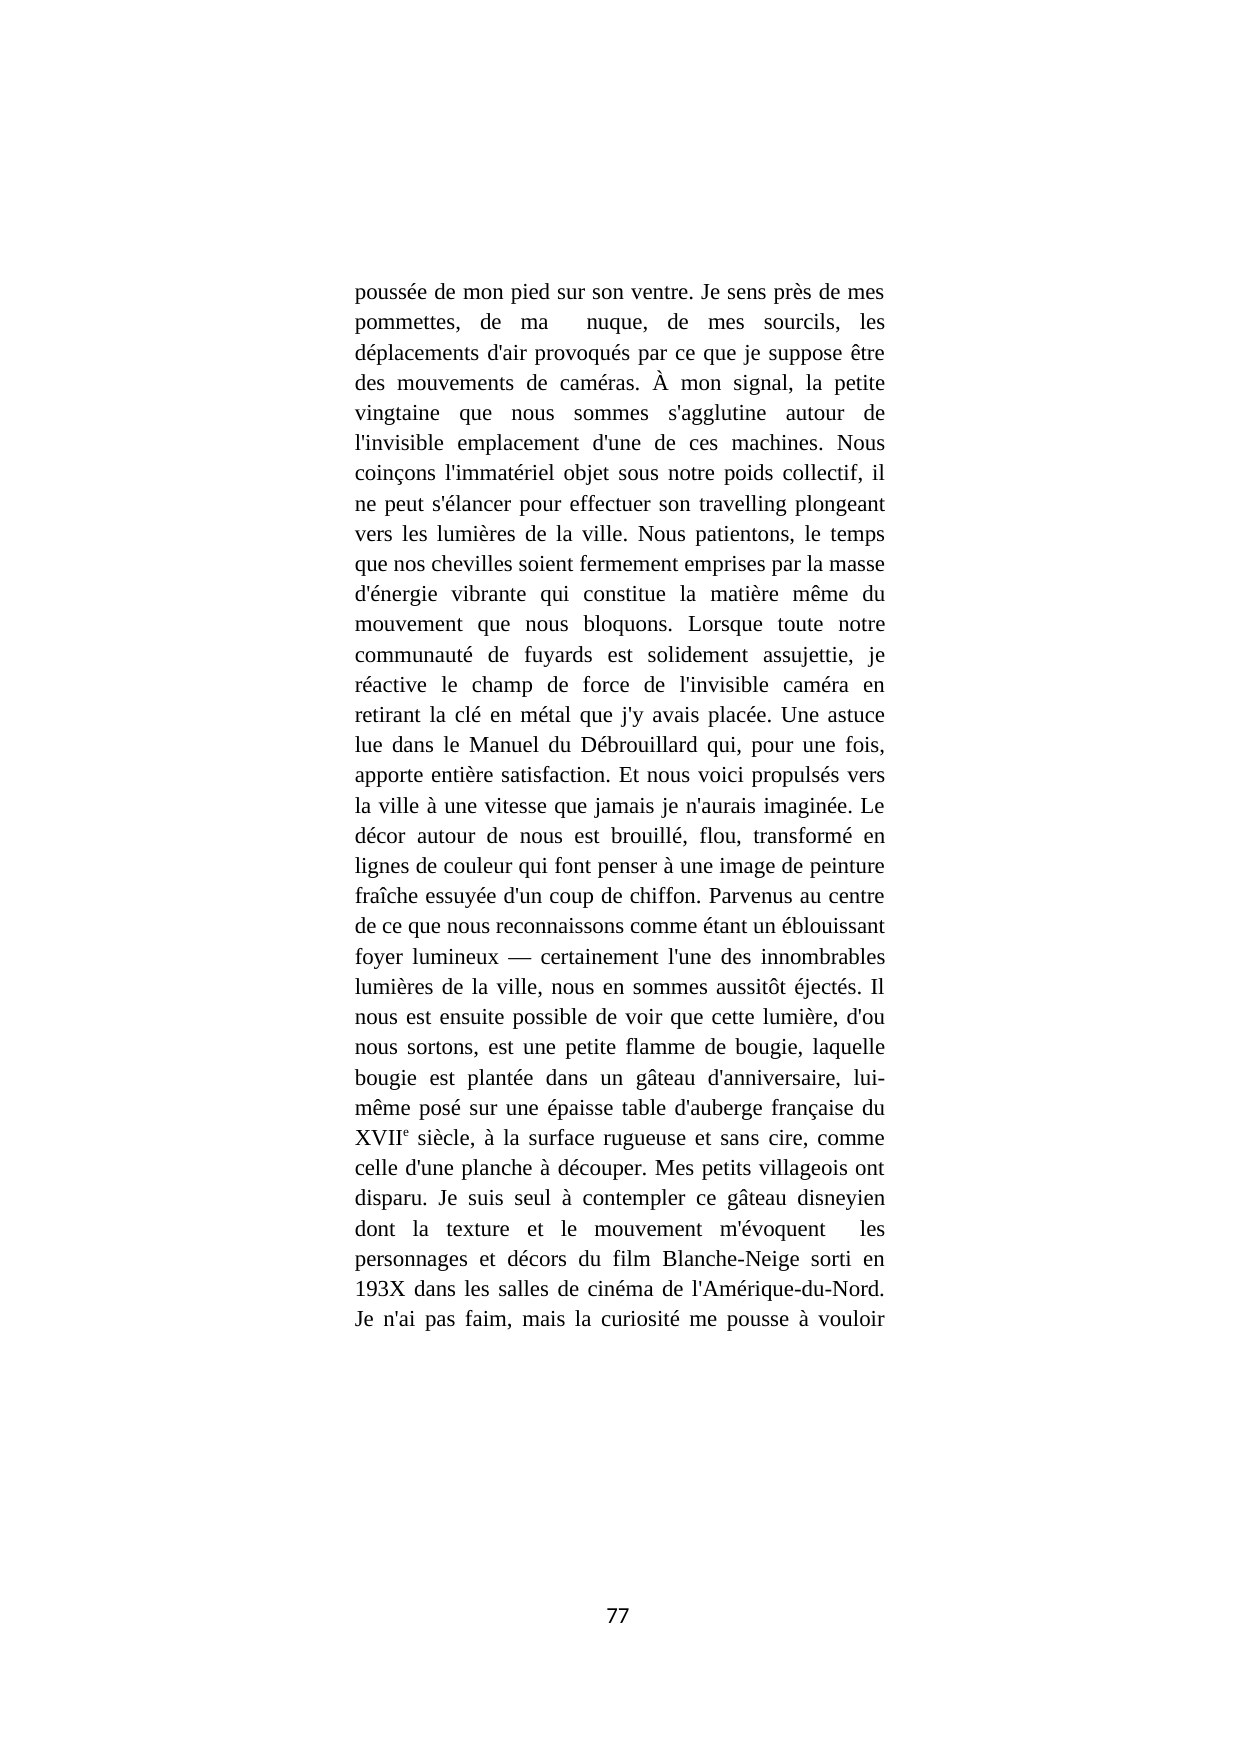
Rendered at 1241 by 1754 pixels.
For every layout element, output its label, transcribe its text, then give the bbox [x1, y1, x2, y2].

text poussée de mon pied sur son ventre. Je sens près de mes pommettes, de ma nuque, de mes sourcils, les déplacements d'air provoqués par ce que je suppose être des mouvements de caméras. À mon signal, la petite vingtaine que nous sommes s'agglutine autour de l'invisible emplacement d'une de ces machines. Nous coinçons l'immatériel objet sous notre poids collectif, il ne peut s'élancer pour effectuer son travelling plongeant vers les lumières de la ville. Nous patientons, le temps que nos chevilles soient fermement emprises par la masse d'énergie vibrante qui constitue la matière même du mouvement que nous bloquons. Lorsque toute notre communauté de fuyards est solidement assujettie, je réactive le champ de force de l'invisible caméra en retirant la clé en métal que j'y avais placée. Une astuce lue dans le Manuel du Débrouillard qui, pour une fois, apporte entière satisfaction. Et nous voici propulsés vers la ville à une vitesse que jamais je n'aurais imaginée. Le décor autour de nous est brouillé, flou, transformé en lignes de couleur qui font penser à une image de peinture fraîche essuyée d'un coup de chiffon. Parvenus au centre de ce que nous reconnaissons comme étant un éblouissant foyer lumineux — certainement l'une des innombrables lumières de la ville, nous en sommes aussitôt éjectés. Il nous est ensuite possible de voir que cette lumière, d'ou nous sortons, est une petite flamme de bougie, laquelle bougie est plantée dans un gâteau d'anniversaire, lui-même posé sur une épaisse table d'auberge française du XVIIe siècle, à la surface rugueuse et sans cire, comme celle d'une planche à découper. Mes petits villageois ont disparu. Je suis seul à contempler ce gâteau disneyien dont la texture et le mouvement m'évoquent les personnages et décors du film Blanche-Neige sorti en 193X dans les salles de cinéma de l'Amérique-du-Nord. Je n'ai pas faim, mais la curiosité me pousse à vouloir [354, 278, 886, 1332]
